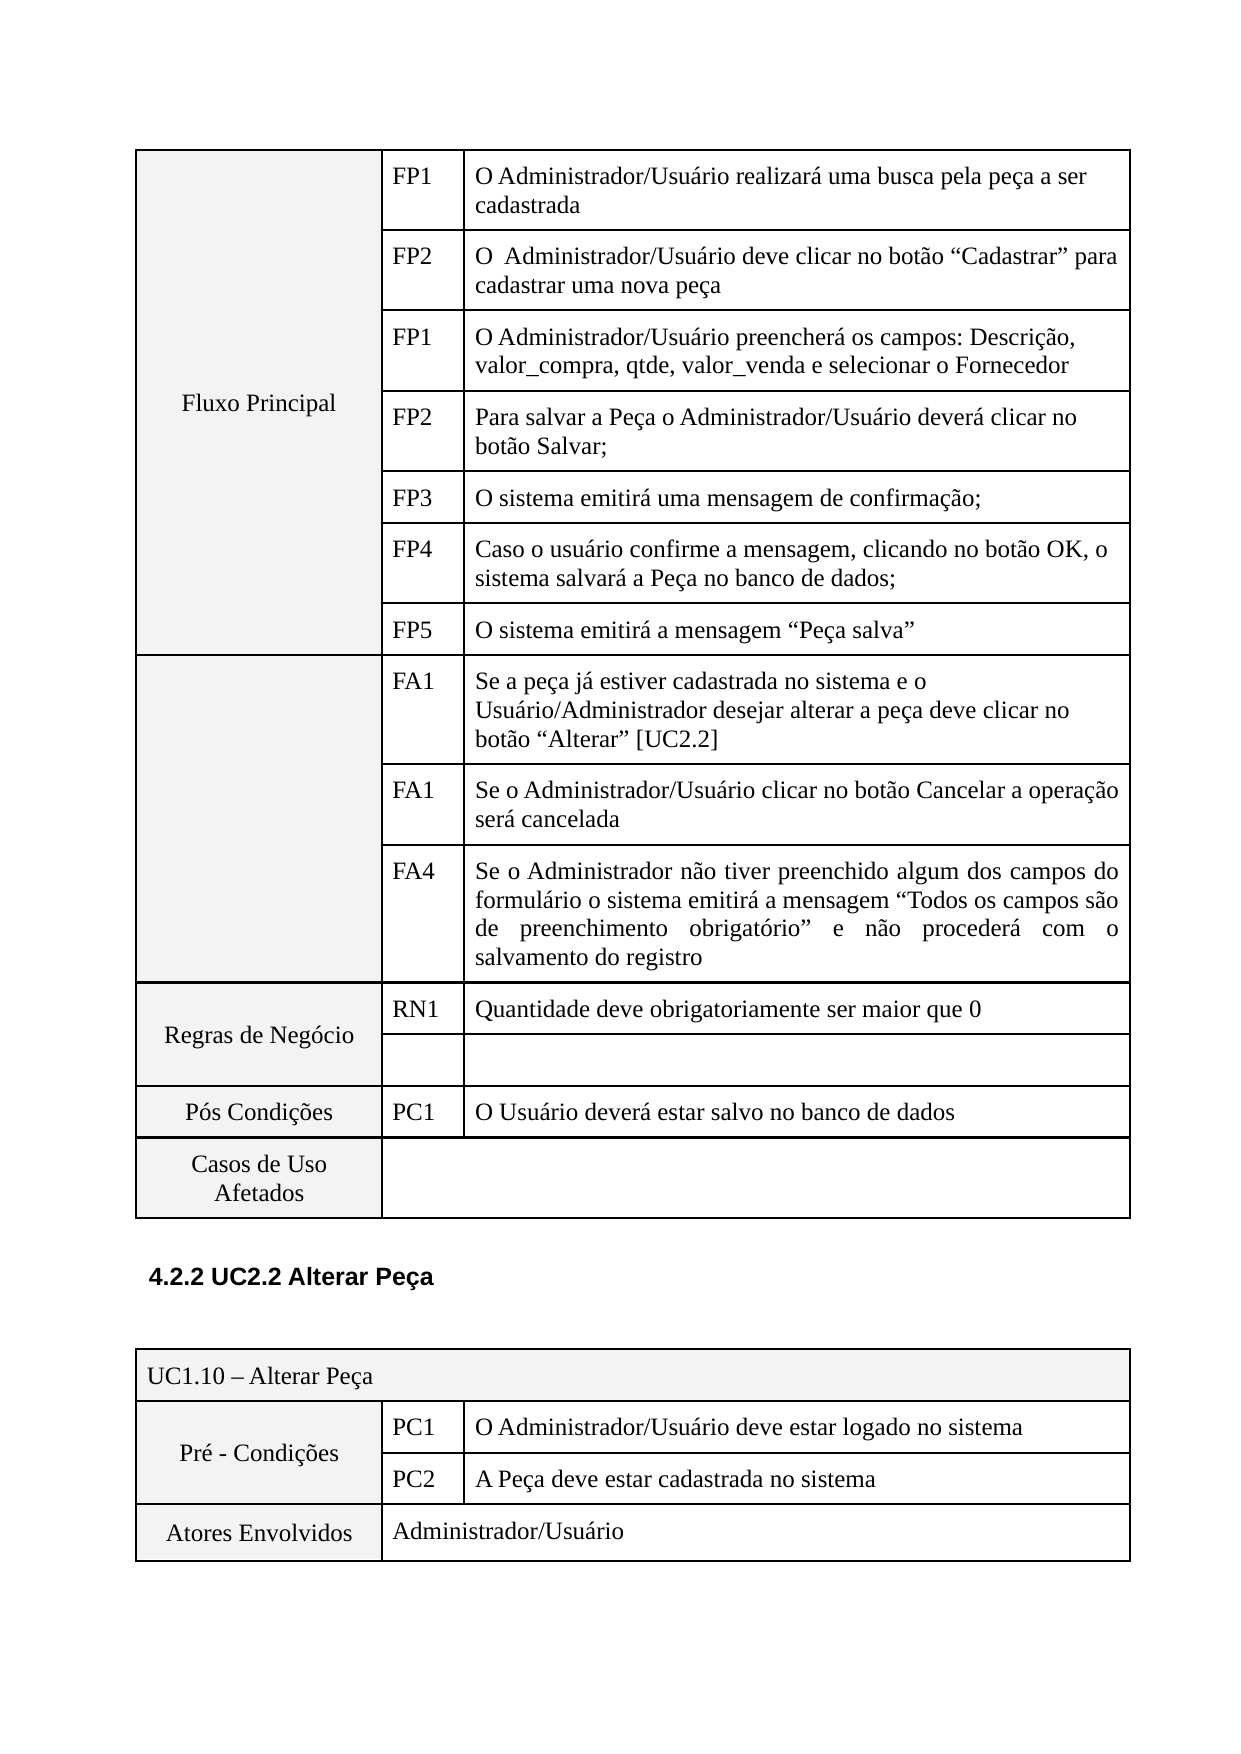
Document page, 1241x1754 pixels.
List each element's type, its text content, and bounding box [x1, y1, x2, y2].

table_cell [383, 1139, 1129, 1217]
text 4.2.2 UC2.2 Alterar Peça [148, 1262, 1063, 1291]
table_cell O Usuário deverá estar salvo no banco de dados [465, 1087, 1129, 1136]
table_cell Regras de Negócio [137, 984, 381, 1085]
table_cell O Administrador/Usuário deve estar logado no sistema [465, 1402, 1129, 1452]
table_cell FA4 [383, 846, 463, 981]
table_cell FP5 [383, 604, 463, 654]
table_cell [383, 1035, 463, 1085]
table_cell FP2 [383, 392, 463, 470]
table_cell Atores Envolvidos [137, 1505, 381, 1559]
table_cell Pré - Condições [137, 1402, 381, 1503]
table_cell Administrador/Usuário [383, 1505, 1129, 1559]
table_cell FP4 [383, 524, 463, 602]
table_cell [137, 656, 381, 981]
table_cell O sistema emitirá uma mensagem de confirmação; [465, 472, 1129, 522]
table_cell PC2 [383, 1454, 463, 1503]
table_cell O sistema emitirá a mensagem “Peça salva” [465, 604, 1129, 654]
table_cell A Peça deve estar cadastrada no sistema [465, 1454, 1129, 1503]
table_cell O Administrador/Usuário realizará uma busca pela peça a ser cadastrada [465, 151, 1129, 229]
table_cell FP3 [383, 472, 463, 522]
table_cell PC1 [383, 1402, 463, 1452]
table_cell FA1 [383, 656, 463, 763]
table_cell FP1 [383, 151, 463, 229]
table_cell Se o Administrador não tiver preenchido algum dos campos do formulário o sistema emitirá a mensagem “Todos os campos são de preenchimento obrigatório” e não procederá com o salvamento do registro [465, 846, 1129, 981]
table_cell O Administrador/Usuário preencherá os campos: Descrição, valor_compra, qtde, valor_venda e selecionar o Fornecedor [465, 311, 1129, 390]
table_cell [465, 1035, 1129, 1085]
table_cell Pós Condições [137, 1087, 381, 1136]
table_cell Se o Administrador/Usuário clicar no botão Cancelar a operação será cancelada [465, 765, 1129, 843]
table_cell O Administrador/Usuário deve clicar no botão “Cadastrar” para cadastrar uma nova peça [465, 231, 1129, 309]
table_cell Quantidade deve obrigatoriamente ser maior que 0 [465, 984, 1129, 1033]
table_cell FA1 [383, 765, 463, 843]
table_header UC1.10 – Alterar Peça [137, 1350, 1129, 1400]
table_cell FP1 [383, 311, 463, 390]
table_cell Para salvar a Peça o Administrador/Usuário deverá clicar no botão Salvar; [465, 392, 1129, 470]
table_cell PC1 [383, 1087, 463, 1136]
table_cell Casos de Uso Afetados [137, 1139, 381, 1217]
table_cell RN1 [383, 984, 463, 1033]
table_cell Caso o usuário confirme a mensagem, clicando no botão OK, o sistema salvará a Peça no banco de dados; [465, 524, 1129, 602]
table_cell Se a peça já estiver cadastrada no sistema e o Usuário/Administrador desejar alterar a peça deve clicar no botão “Alterar” [UC2.2] [465, 656, 1129, 763]
table_cell Fluxo Principal [137, 151, 381, 654]
table_cell FP2 [383, 231, 463, 309]
